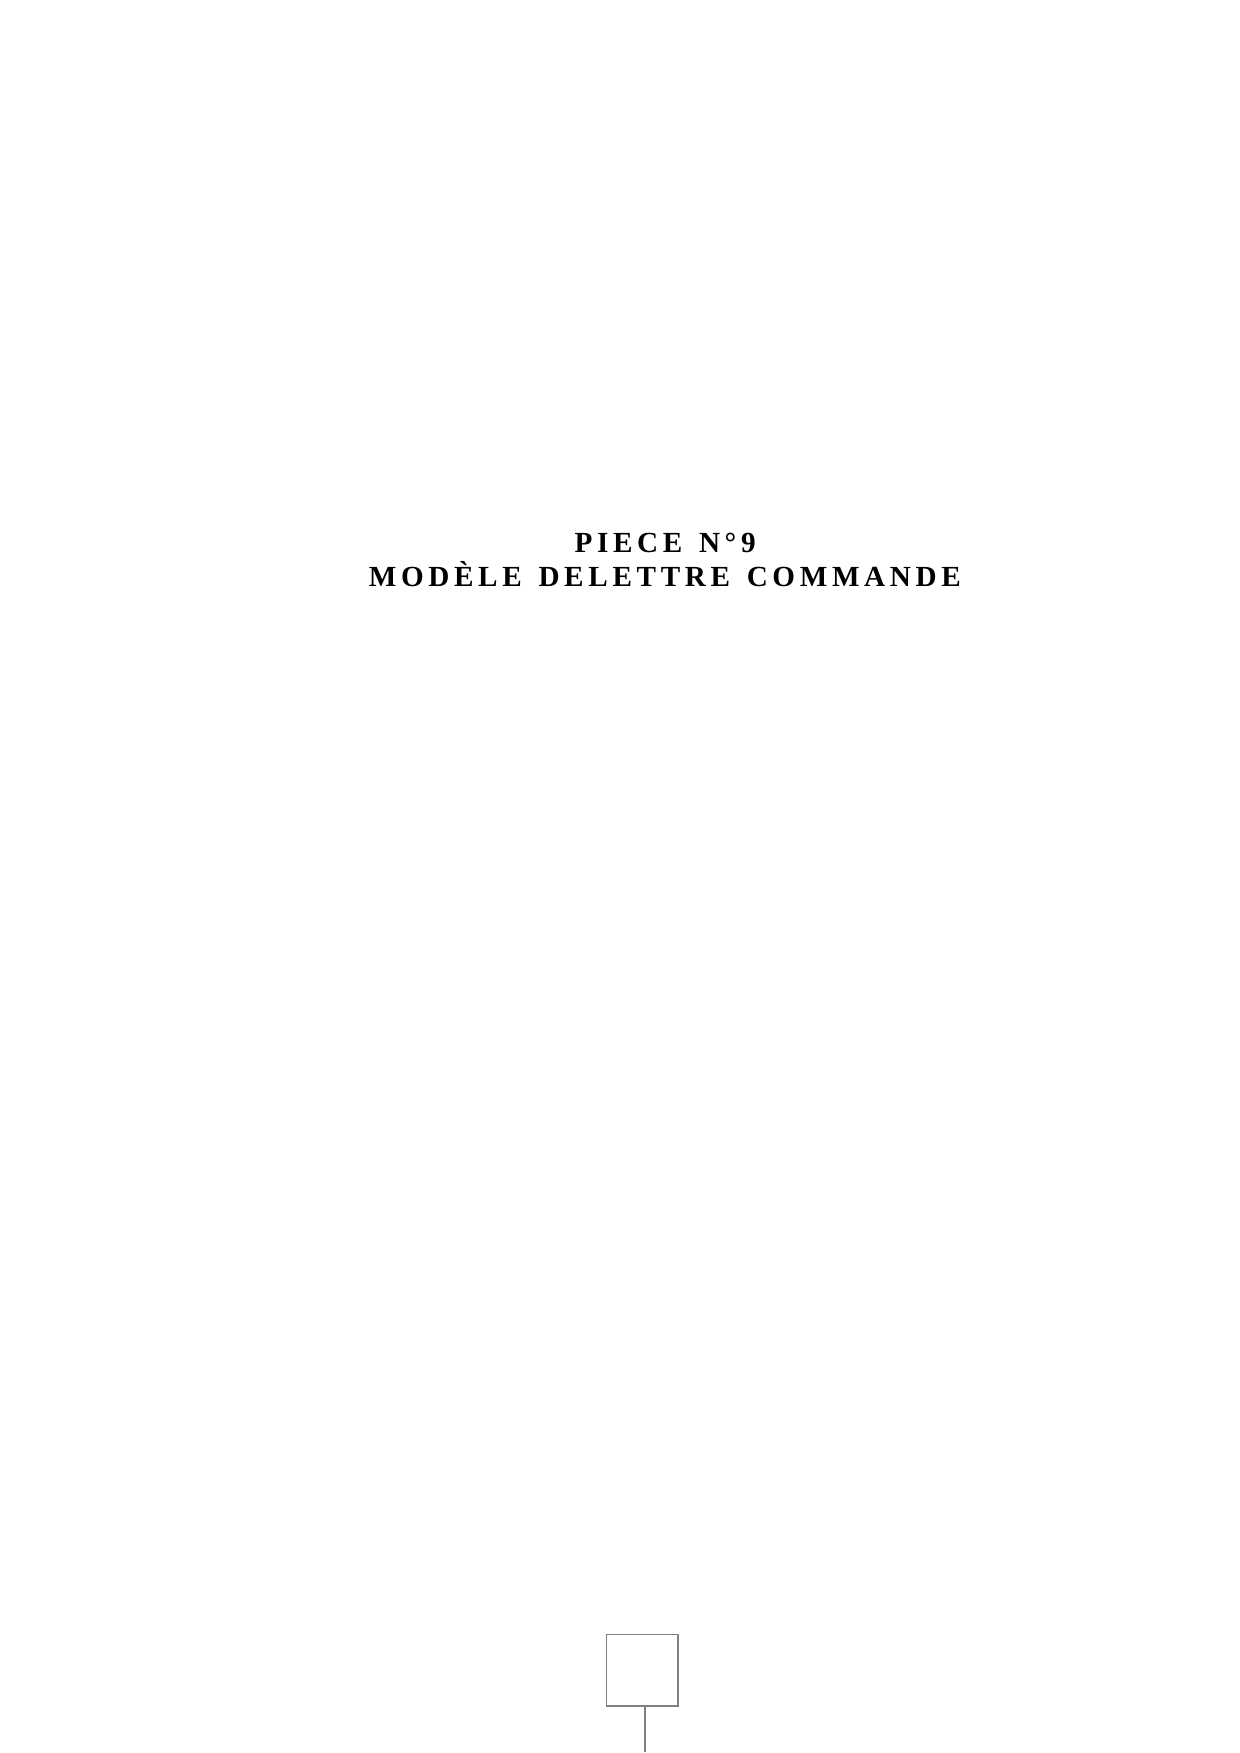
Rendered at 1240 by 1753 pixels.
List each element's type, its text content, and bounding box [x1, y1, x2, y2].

text Modèle deLETTRE COMMANDE [44, 559, 1240, 592]
text piece n°9 [44, 525, 1240, 559]
